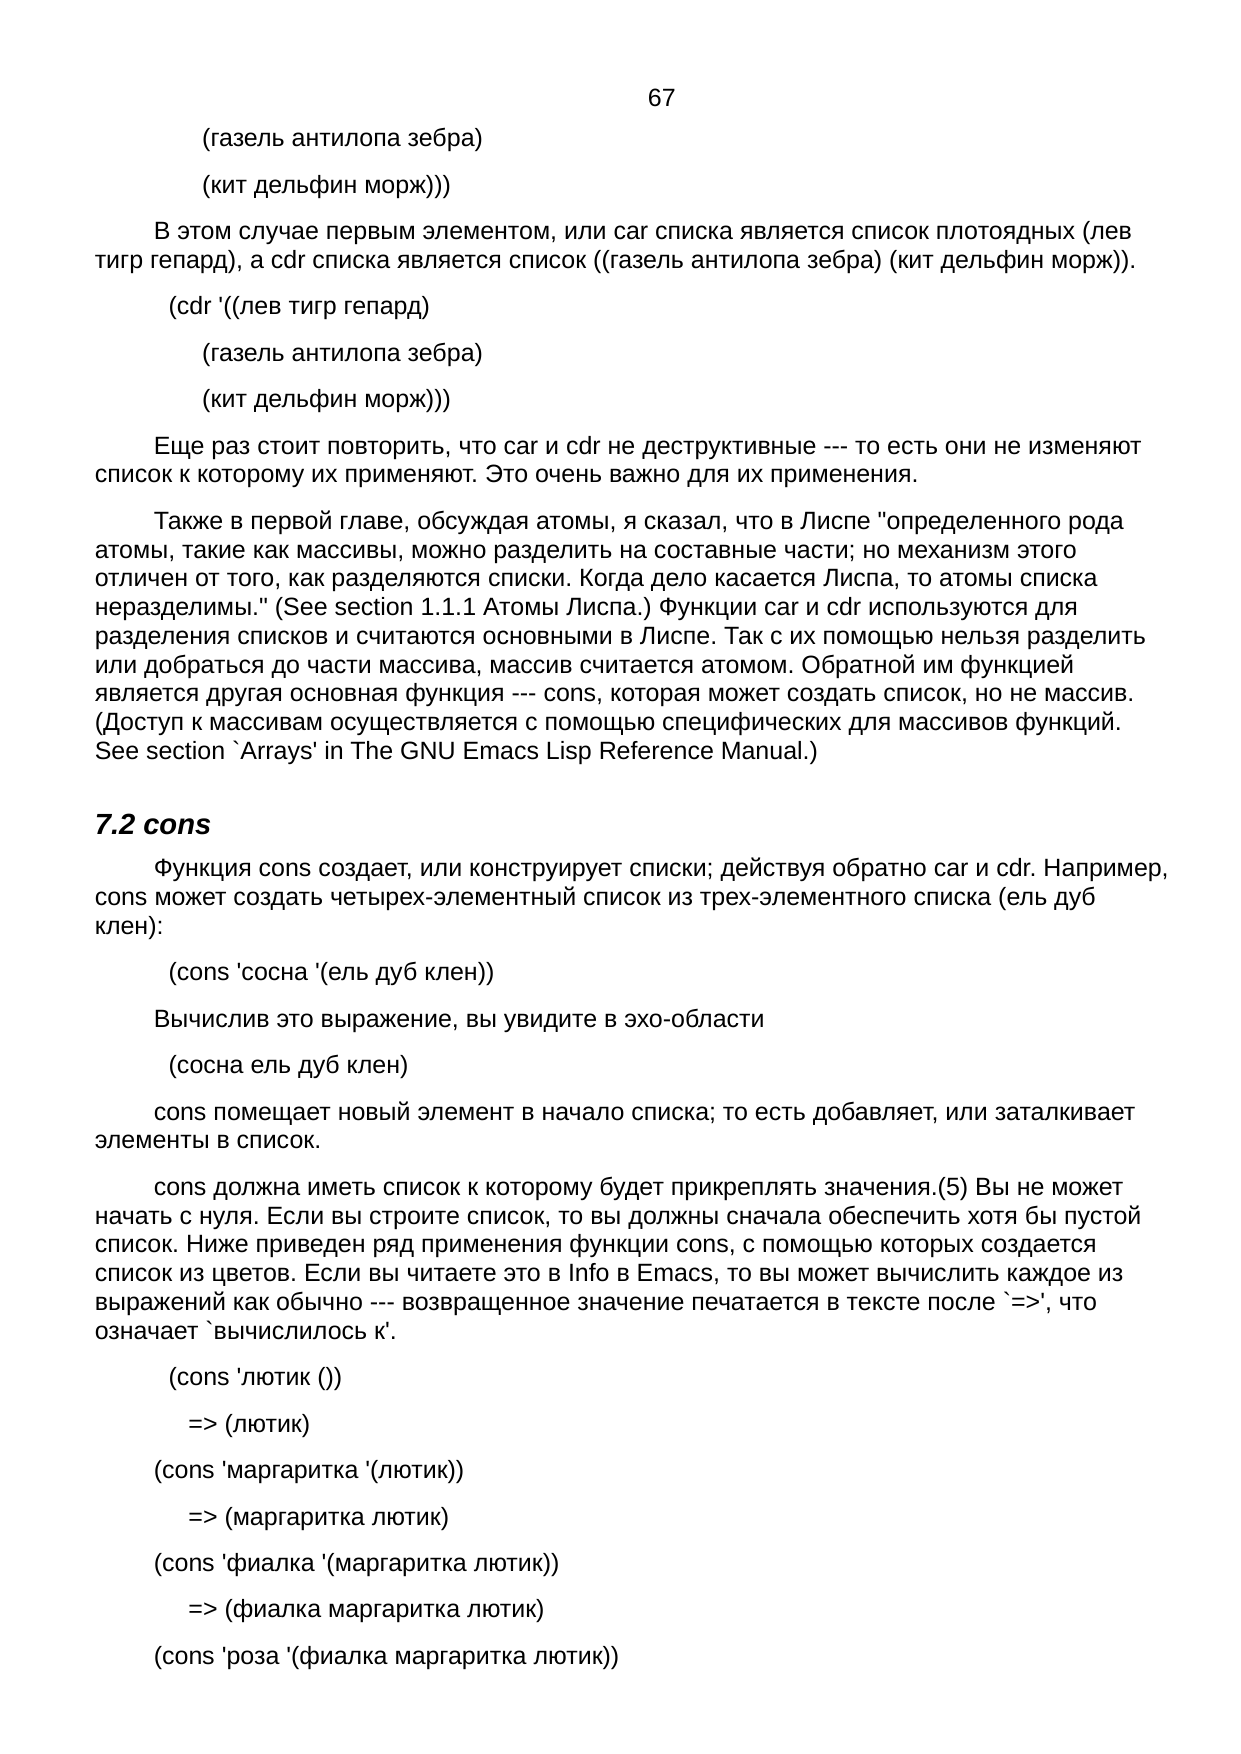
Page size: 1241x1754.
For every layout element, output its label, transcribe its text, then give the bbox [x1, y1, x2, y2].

text (газель антилопа зебра) [94, 123, 1169, 152]
text Функция cons создает, или конструирует списки; действуя обратно car и cdr. Например, cons может создать четырех-элементный список из трех-элементного списка (ель дуб клен): [94, 853, 1169, 940]
subtitle 7.2 cons [94, 807, 1169, 841]
text cons помещает новый элемент в начало списка; то есть добавляет, или заталкивает элементы в список. [94, 1097, 1169, 1154]
text (кит дельфин морж))) [94, 384, 1169, 413]
text Вычислив это выражение, вы увидите в эхо-области [94, 1004, 1169, 1033]
text Еще раз стоит повторить, что car и cdr не деструктивные --- то есть они не изменяют список к которому их применяют. Это очень важно для их применения. [94, 431, 1169, 488]
text (cons 'маргаритка '(лютик)) [94, 1455, 1169, 1484]
text => (лютик) [94, 1409, 1169, 1437]
text (сосна ель дуб клен) [94, 1050, 1169, 1079]
text (cons 'сосна '(ель дуб клен)) [94, 957, 1169, 986]
text => (маргаритка лютик) [94, 1502, 1169, 1530]
text (cons 'лютик ()) [94, 1362, 1169, 1391]
text (газель антилопа зебра) [94, 338, 1169, 367]
text cons должна иметь список к которому будет прикреплять значения.(5) Вы не может начать с нуля. Если вы строите список, то вы должны сначала обеспечить хотя бы пустой список. Ниже приведен ряд применения функции cons, с помощью которых создается список из цветов. Если вы читаете это в Info в Emacs, то вы может вычислить каждое из выражений как обычно --- возвращенное значение печатается в тексте после `=>', что означает `вычислилось к'. [94, 1172, 1169, 1344]
text Также в первой главе, обсуждая атомы, я сказал, что в Лиспе "определенного рода атомы, такие как массивы, можно разделить на составные части; но механизм этого отличен от того, как разделяются списки. Когда дело касается Лиспа, то атомы списка неразделимы." (See section 1.1.1 Атомы Лиспа.) Функции car и cdr используются для разделения списков и считаются основными в Лиспе. Так с их помощью нельзя разделить или добраться до части массива, массив считается атомом. Обратной им функцией является другая основная функция --- cons, которая может создать список, но не массив. (Доступ к массивам осуществляется с помощью специфических для массивов функций. See section `Arrays' in The GNU Emacs Lisp Reference Manual.) [94, 506, 1169, 765]
text (cons 'роза '(фиалка маргаритка лютик)) [94, 1641, 1169, 1670]
text (кит дельфин морж))) [94, 170, 1169, 198]
text (cons 'фиалка '(маргаритка лютик)) [94, 1548, 1169, 1577]
text (cdr '((лев тигр гепард) [94, 291, 1169, 320]
text => (фиалка маргаритка лютик) [94, 1594, 1169, 1623]
text В этом случае первым элементом, или car списка является список плотоядных (лев тигр гепард), а cdr списка является список ((газель антилопа зебра) (кит дельфин морж)). [94, 216, 1169, 274]
